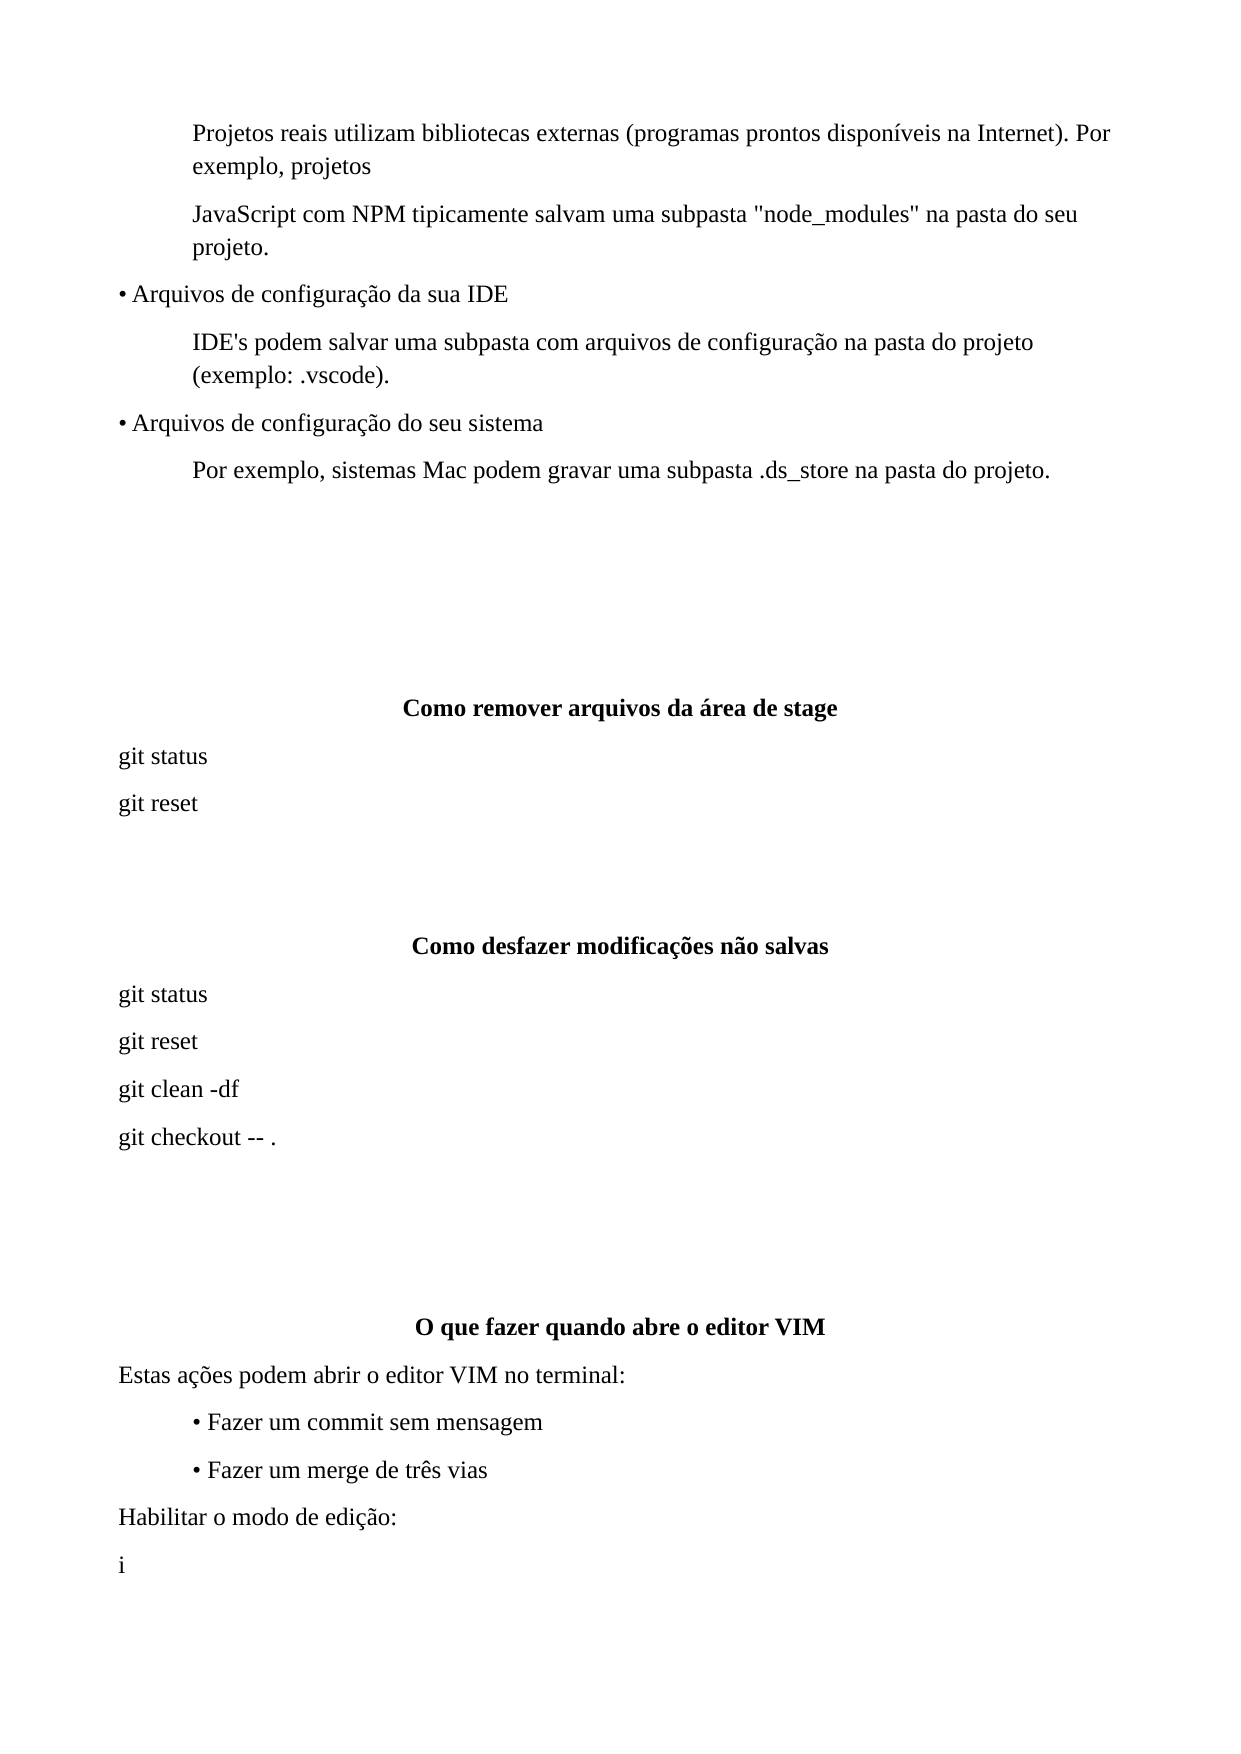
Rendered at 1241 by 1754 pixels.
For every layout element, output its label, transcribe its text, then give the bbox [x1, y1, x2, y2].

text Como desfazer modificações não salvas [118, 931, 1122, 960]
text Como remover arquivos da área de stage [118, 693, 1122, 722]
text git status [118, 979, 1122, 1008]
text Estas ações podem abrir o editor VIM no terminal: [118, 1360, 1122, 1388]
text • Arquivos de configuração do seu sistema [118, 408, 1122, 436]
text git reset [118, 1026, 1122, 1055]
text git reset [118, 788, 1122, 817]
text • Arquivos de configuração da sua IDE [118, 279, 1122, 308]
text Por exemplo, sistemas Mac podem gravar uma subpasta .ds_store na pasta do projeto. [118, 455, 1122, 484]
text git checkout -- . [118, 1122, 1122, 1150]
text JavaScript com NPM tipicamente salvam uma subpasta "node_modules" na pasta do seu projeto. [118, 199, 1122, 261]
text • Fazer um merge de três vias [118, 1455, 1122, 1484]
text IDE's podem salvar uma subpasta com arquivos de configuração na pasta do projeto (exemplo: .vscode). [118, 327, 1122, 389]
text git status [118, 741, 1122, 769]
text Habilitar o modo de edição: [118, 1502, 1122, 1531]
text i [118, 1550, 1122, 1579]
text Projetos reais utilizam bibliotecas externas (programas prontos disponíveis na Internet). Por exemplo, projetos [118, 118, 1122, 180]
text O que fazer quando abre o editor VIM [118, 1312, 1122, 1341]
text git clean -df [118, 1074, 1122, 1103]
text • Fazer um commit sem mensagem [118, 1407, 1122, 1436]
